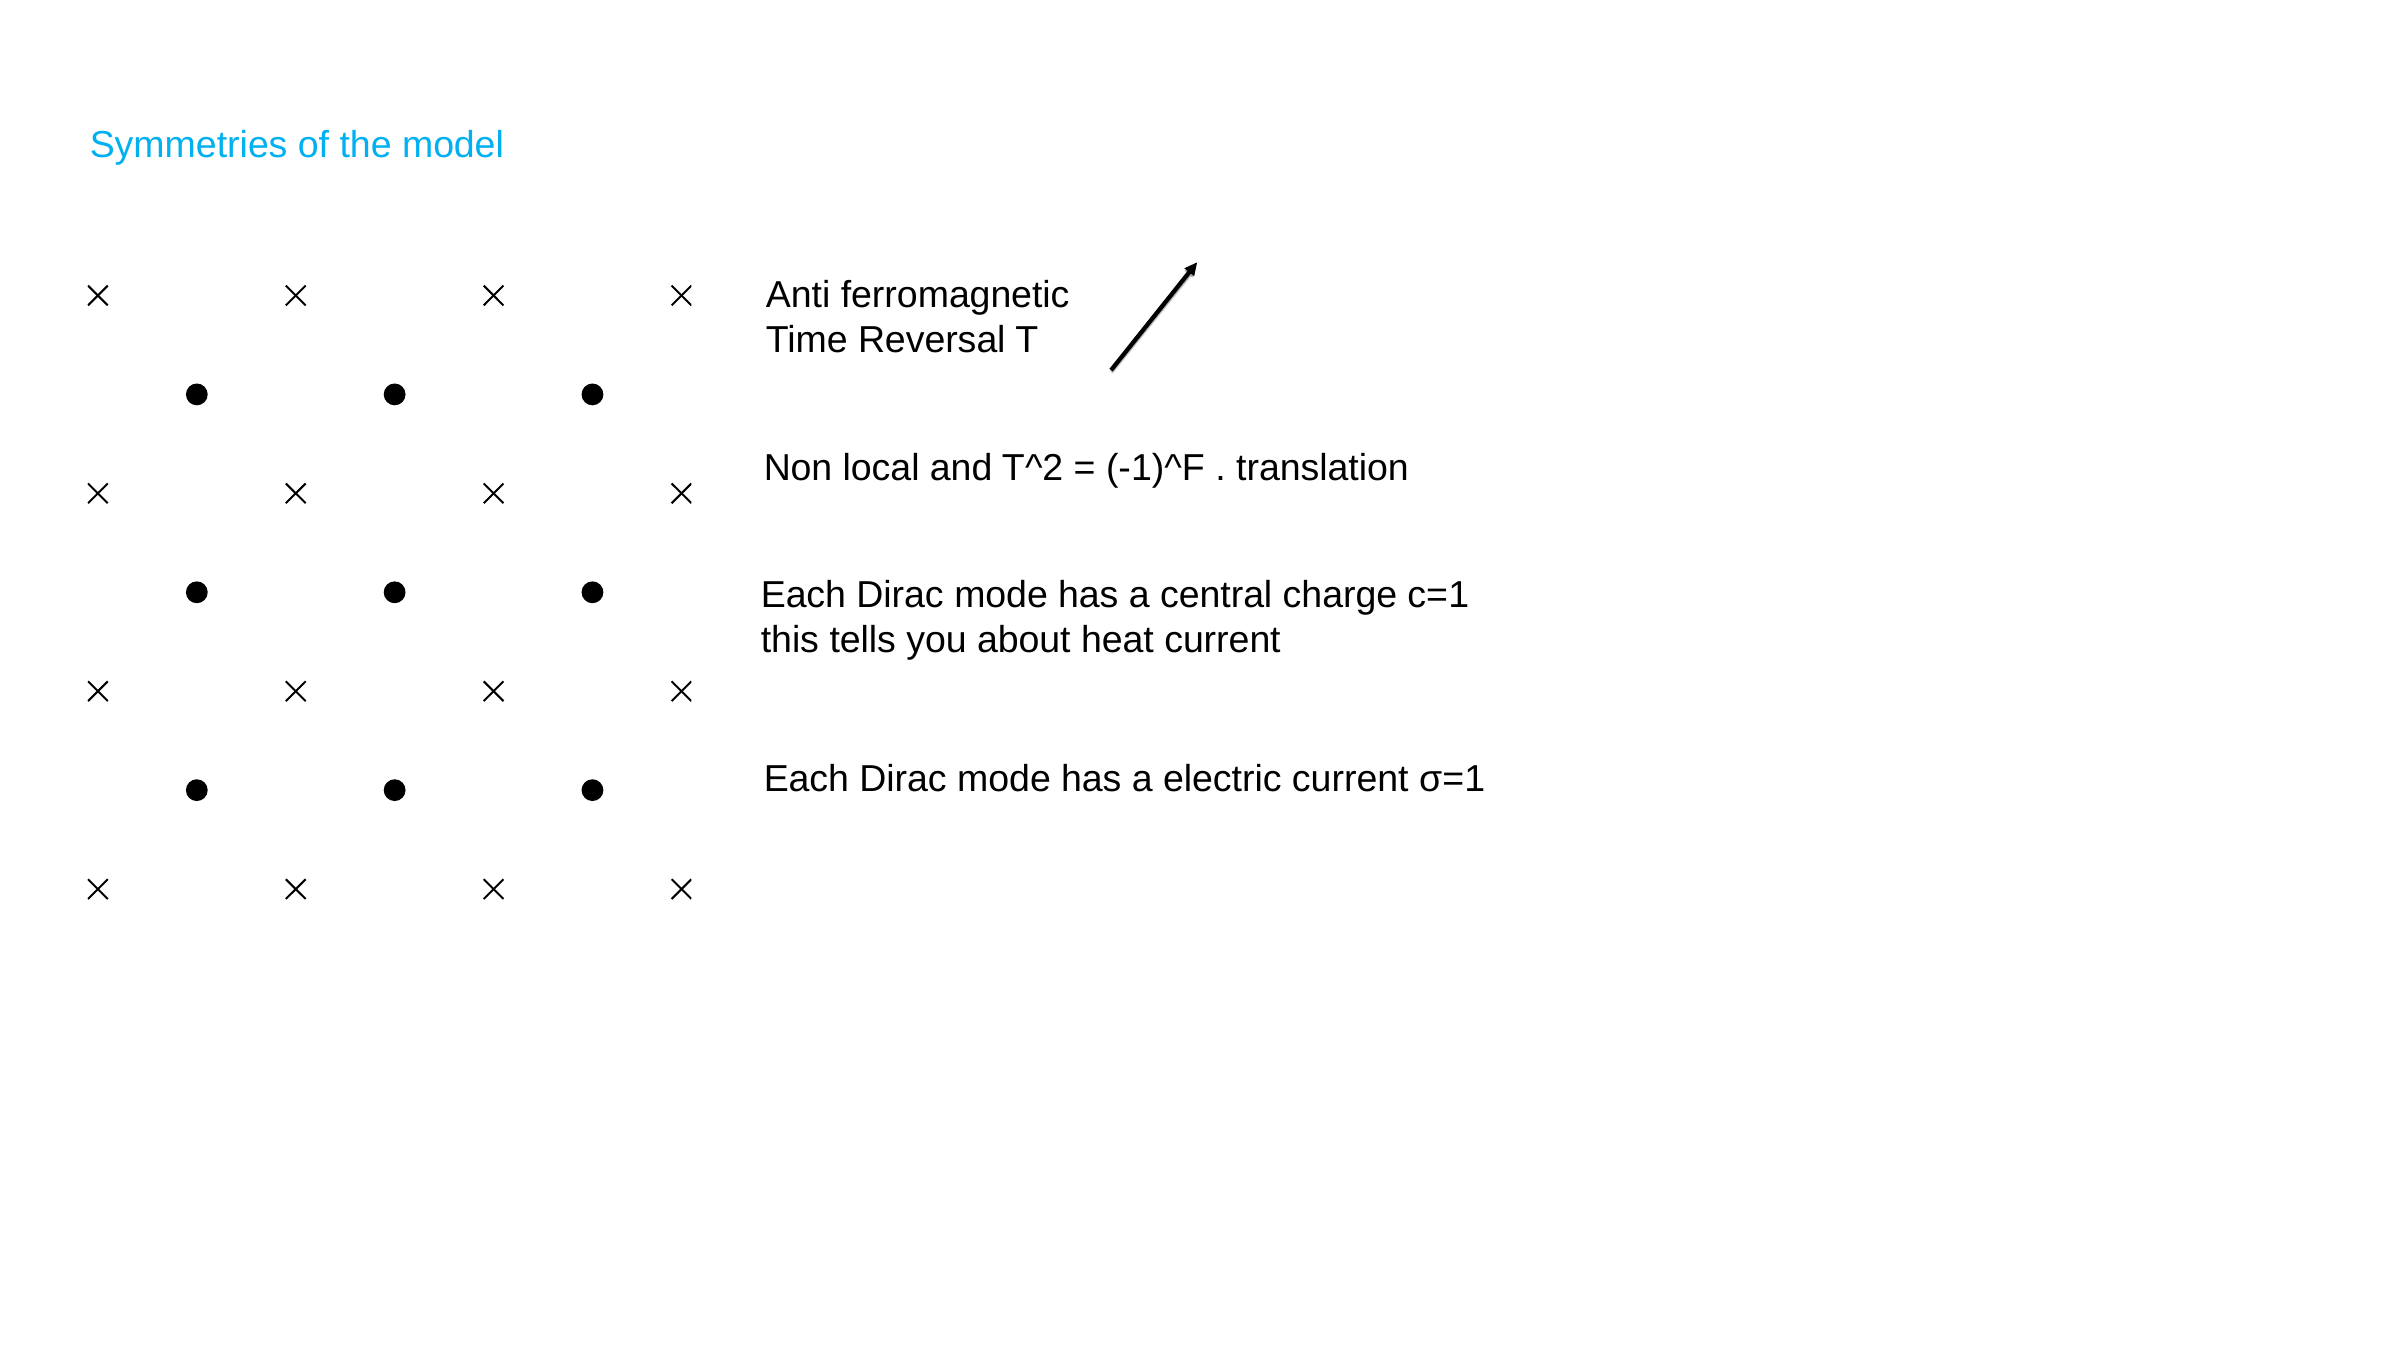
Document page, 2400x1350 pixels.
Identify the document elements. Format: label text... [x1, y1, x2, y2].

text_box Each Dirac mode has a electric current σ=1 [748, 746, 1501, 852]
text_box Non local and T^2 = (-1)^F . translation [748, 435, 1435, 496]
picture [87, 284, 692, 901]
text_box Anti ferromagnetic Time Reversal T [751, 262, 1095, 368]
text_box Each Dirac mode has a central charge c=1 this tells you about heat current [746, 562, 1485, 668]
text_box Symmetries of the model [74, 112, 519, 173]
